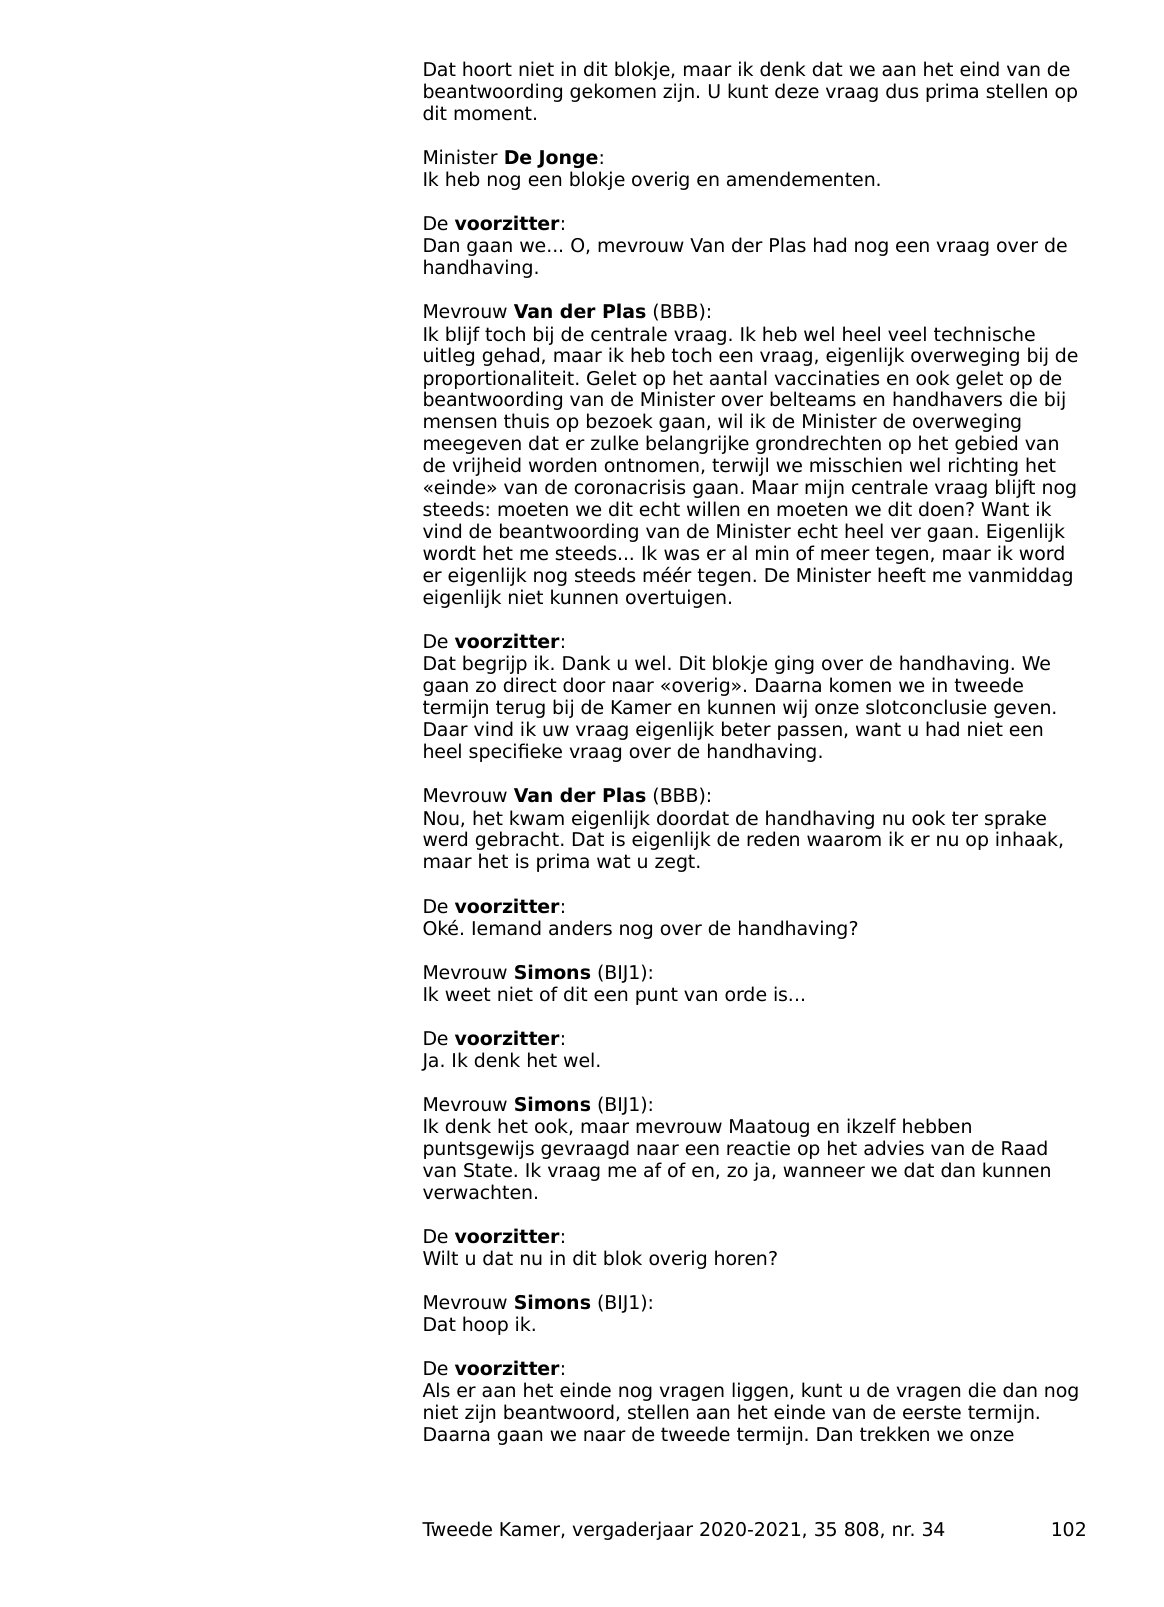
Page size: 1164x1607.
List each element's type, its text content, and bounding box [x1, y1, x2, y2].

text Mevrouw Simons (BIJ1): [422, 1292, 1087, 1314]
text Dat begrijp ik. Dank u wel. Dit blokje ging over de handhaving. We gaan zo direct door naar «overig». Daarna komen we in tweede termijn terug bij de Kamer en kunnen wij onze slotconclusie geven. Daar vind ik uw vraag eigenlijk beter passen, want u had niet een heel specifieke vraag over de handhaving. [422, 653, 1087, 763]
text De voorzitter: [422, 896, 1087, 917]
text Minister De Jonge: [422, 147, 1087, 169]
text Als er aan het einde nog vragen liggen, kunt u de vragen die dan nog niet zijn beantwoord, stellen aan het einde van de eerste termijn. Daarna gaan we naar de tweede termijn. Dan trekken we onze [422, 1380, 1087, 1446]
text Dat hoop ik. [422, 1314, 1087, 1336]
text Ik weet niet of dit een punt van orde is... [422, 984, 1087, 1006]
text De voorzitter: [422, 213, 1087, 235]
text Dan gaan we... O, mevrouw Van der Plas had nog een vraag over de handhaving. [422, 235, 1087, 279]
text Ik blijf toch bij de centrale vraag. Ik heb wel heel veel technische uitleg gehad, maar ik heb toch een vraag, eigenlijk overweging bij de proportionaliteit. Gelet op het aantal vaccinaties en ook gelet op de beantwoording van de Minister over belteams en handhavers die bij mensen thuis op bezoek gaan, wil ik de Minister de overweging meegeven dat er zulke belangrijke grondrechten op het gebied van de vrijheid worden ontnomen, terwijl we misschien wel richting het «einde» van de coronacrisis gaan. Maar mijn centrale vraag blijft nog steeds: moeten we dit echt willen en moeten we dit doen? Want ik vind de beantwoording van de Minister echt heel ver gaan. Eigenlijk wordt het me steeds... Ik was er al min of meer tegen, maar ik word er eigenlijk nog steeds méér tegen. De Minister heeft me vanmiddag eigenlijk niet kunnen overtuigen. [422, 323, 1087, 609]
text Wilt u dat nu in dit blok overig horen? [422, 1248, 1087, 1270]
text Mevrouw Simons (BIJ1): [422, 962, 1087, 984]
text Nou, het kwam eigenlijk doordat de handhaving nu ook ter sprake werd gebracht. Dat is eigenlijk de reden waarom ik er nu op inhaak, maar het is prima wat u zegt. [422, 807, 1087, 873]
text Ik denk het ook, maar mevrouw Maatoug en ikzelf hebben puntsgewijs gevraagd naar een reactie op het advies van de Raad van State. Ik vraag me af of en, zo ja, wanneer we dat dan kunnen verwachten. [422, 1116, 1087, 1204]
text De voorzitter: [422, 1028, 1087, 1050]
text De voorzitter: [422, 1226, 1087, 1248]
text Ik heb nog een blokje overig en amendementen. [422, 169, 1087, 191]
text Ja. Ik denk het wel. [422, 1050, 1087, 1072]
text De voorzitter: [422, 1358, 1087, 1380]
text Mevrouw Van der Plas (BBB): [422, 301, 1087, 323]
text Oké. Iemand anders nog over de handhaving? [422, 917, 1087, 939]
text Mevrouw Van der Plas (BBB): [422, 785, 1087, 807]
text De voorzitter: [422, 631, 1087, 653]
text Mevrouw Simons (BIJ1): [422, 1094, 1087, 1116]
text Dat hoort niet in dit blokje, maar ik denk dat we aan het eind van de beantwoording gekomen zijn. U kunt deze vraag dus prima stellen op dit moment. [422, 59, 1087, 125]
